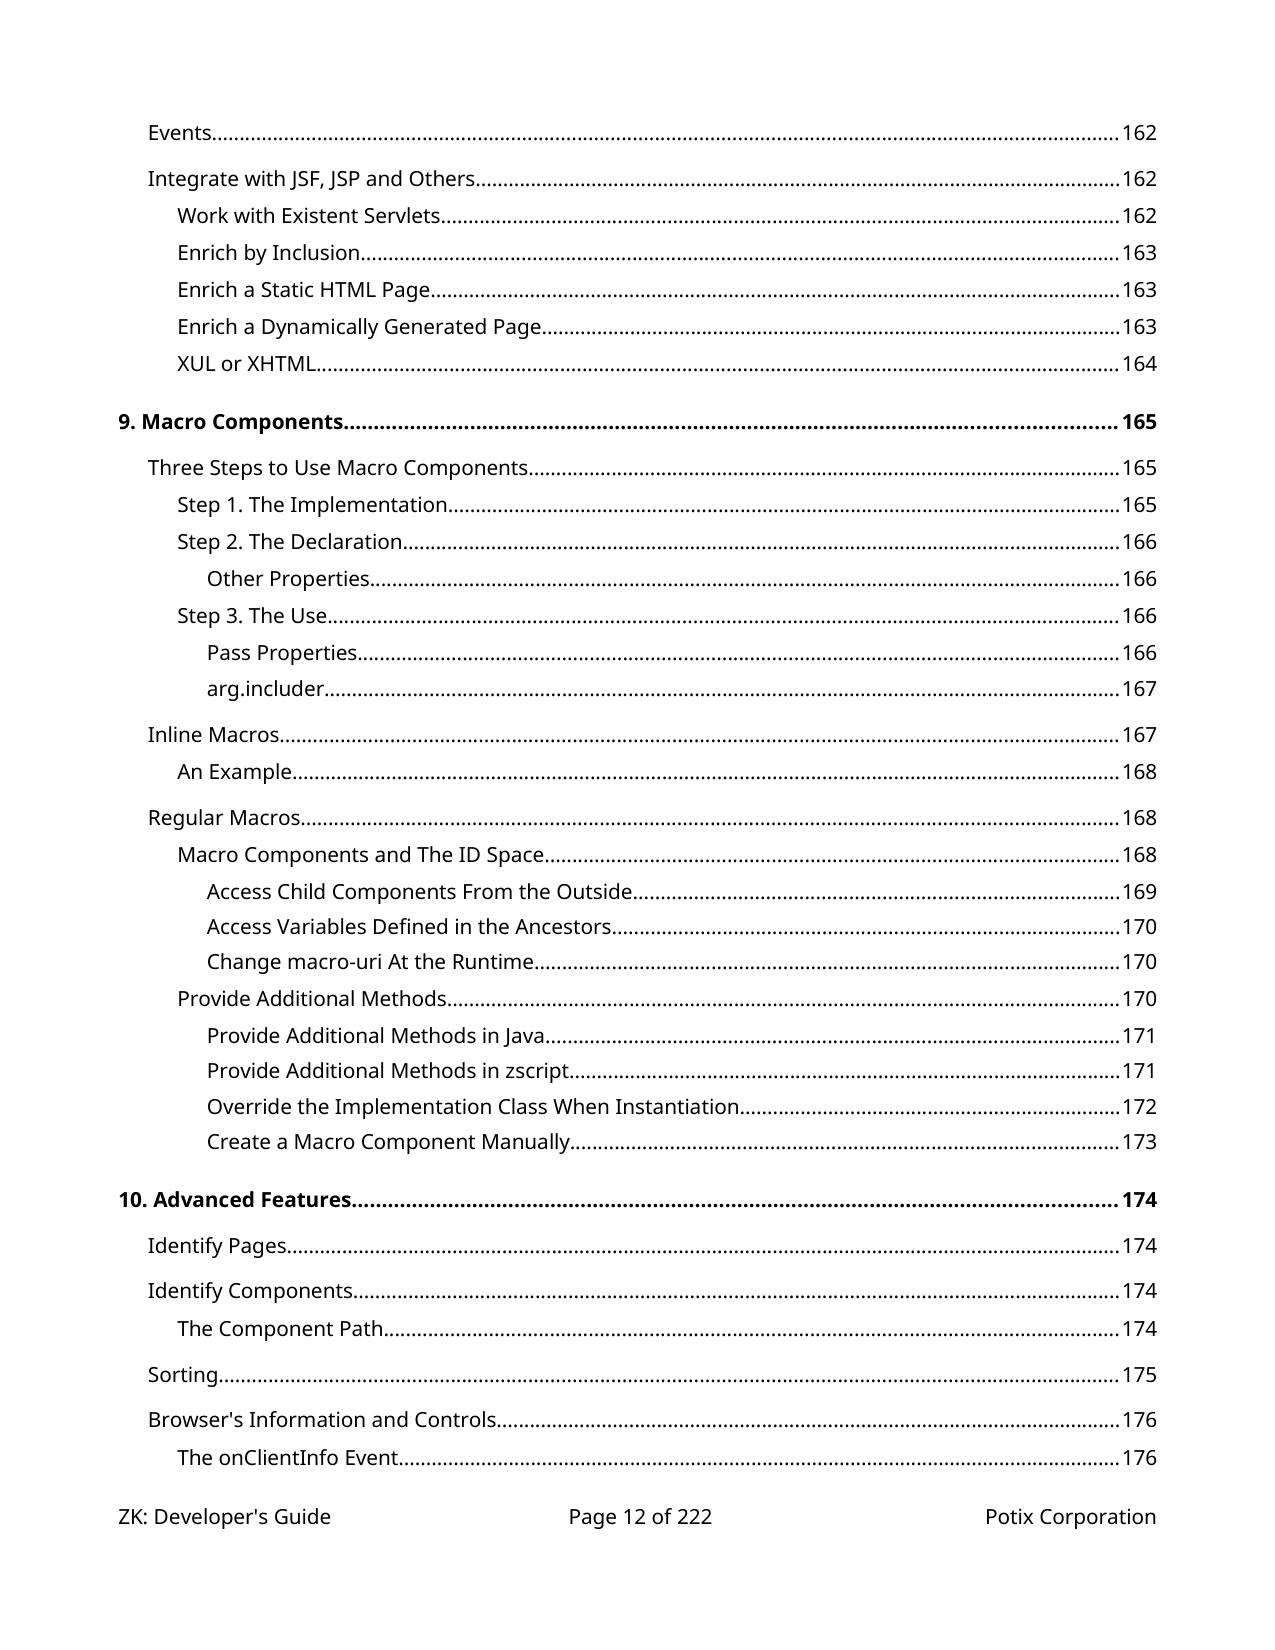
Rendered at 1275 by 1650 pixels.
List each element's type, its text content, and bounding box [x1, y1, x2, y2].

text Change macro-uri At the Runtime 170 [207, 947, 1157, 976]
text The onClientInfo Event 176 [177, 1443, 1157, 1471]
text Provide Additional Methods in zscript 171 [207, 1057, 1157, 1085]
text Step 3. The Use 166 [177, 601, 1157, 630]
text Events 162 [148, 118, 1157, 146]
text Other Properties 166 [207, 564, 1157, 593]
text Pass Properties 166 [207, 638, 1157, 667]
text Sorting 175 [148, 1360, 1157, 1388]
text Override the Implementation Class When Instantiation 172 [207, 1092, 1157, 1120]
text Enrich a Dynamically Generated Page 163 [177, 312, 1157, 341]
text Provide Additional Methods 170 [177, 984, 1157, 1013]
text Work with Existent Servlets 162 [177, 201, 1157, 229]
text 9. Macro Components 165 [118, 407, 1157, 435]
text Macro Components and The ID Space 168 [177, 840, 1157, 868]
text Step 1. The Implementation 165 [177, 490, 1157, 518]
text Enrich by Inclusion 163 [177, 238, 1157, 266]
text Integrate with JSF, JSP and Others 162 [148, 164, 1157, 192]
text 10. Advanced Features 174 [118, 1185, 1157, 1213]
text Access Variables Defined in the Ancestors 170 [207, 912, 1157, 940]
text The Component Path 174 [177, 1314, 1157, 1342]
text Identify Pages 174 [148, 1231, 1157, 1259]
text XUL or XHTML 164 [177, 349, 1157, 378]
text Regular Macros 168 [148, 803, 1157, 831]
text Step 2. The Declaration 166 [177, 527, 1157, 556]
text Identify Components 174 [148, 1277, 1157, 1305]
text Enrich a Static HTML Page 163 [177, 275, 1157, 303]
text Provide Additional Methods in Java 171 [207, 1021, 1157, 1050]
text Browser's Information and Controls 176 [148, 1406, 1157, 1434]
text Create a Macro Component Manually 173 [207, 1127, 1157, 1155]
text An Example 168 [177, 757, 1157, 785]
text Three Steps to Use Macro Components 165 [148, 453, 1157, 481]
text Inline Macros 167 [148, 720, 1157, 748]
text Access Child Components From the Outside 169 [207, 877, 1157, 905]
text arg.includer 167 [207, 674, 1157, 702]
